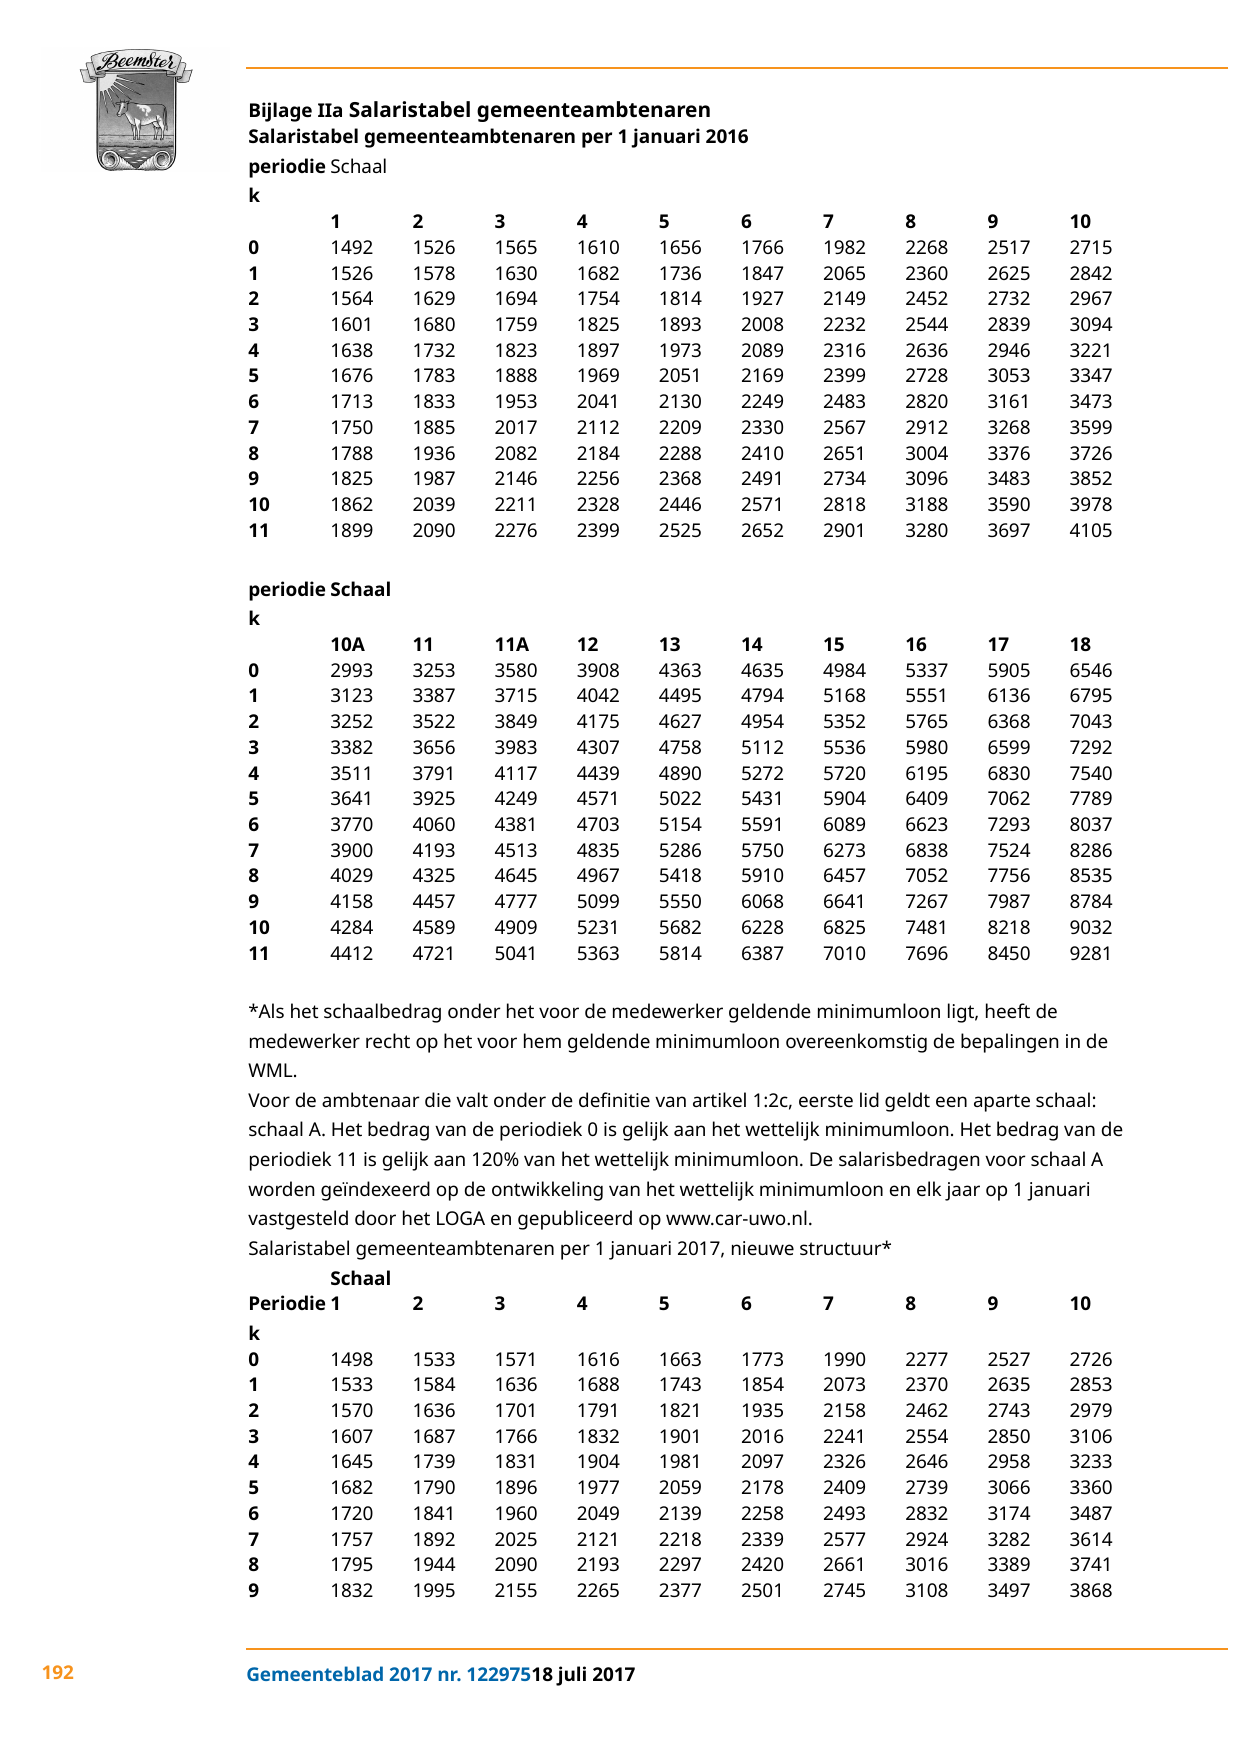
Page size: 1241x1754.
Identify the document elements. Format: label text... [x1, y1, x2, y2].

table_header [248, 1265, 330, 1290]
table_cell 2241 [823, 1423, 905, 1449]
table_cell 2745 [823, 1577, 905, 1603]
table_cell 3382 [330, 734, 412, 760]
table_cell 5765 [905, 708, 987, 734]
table_cell 1701 [494, 1397, 577, 1423]
table_cell 9 [987, 208, 1069, 234]
table_cell 5905 [987, 657, 1069, 682]
table_cell 2276 [494, 517, 577, 543]
table_cell 4105 [1069, 517, 1152, 543]
table_cell 2625 [987, 260, 1069, 286]
table_cell 8 [905, 1290, 987, 1346]
table_cell 8286 [1069, 837, 1152, 863]
table_cell Periodiek [248, 1290, 330, 1346]
table_cell 2149 [823, 286, 905, 311]
table_cell 1927 [741, 286, 823, 311]
table_cell 1680 [412, 311, 494, 337]
table_cell 3868 [1069, 1577, 1152, 1603]
table_cell 5682 [659, 914, 741, 940]
table_cell 7 [248, 1526, 330, 1552]
table_cell 2360 [905, 260, 987, 286]
table_cell 1899 [330, 517, 412, 543]
table_cell 6068 [741, 888, 823, 914]
table_cell 7062 [987, 785, 1069, 811]
table_cell 8 [248, 863, 330, 888]
table_cell 4060 [412, 811, 494, 837]
table_cell 2370 [905, 1371, 987, 1397]
table_cell 13 [659, 631, 741, 657]
table_cell 2577 [823, 1526, 905, 1552]
table_cell 6273 [823, 837, 905, 863]
table_cell 4158 [330, 888, 412, 914]
table_cell 9032 [1069, 914, 1152, 940]
table_cell 5272 [741, 760, 823, 785]
table_cell 1533 [412, 1346, 494, 1371]
table_cell 3983 [494, 734, 577, 760]
table_cell 7540 [1069, 760, 1152, 785]
table_cell 5352 [823, 708, 905, 734]
table_cell 4307 [577, 734, 659, 760]
table_cell 4042 [577, 683, 659, 708]
table_cell 3791 [412, 760, 494, 785]
table_cell 1814 [659, 286, 741, 311]
table_cell 8 [905, 208, 987, 234]
table_cell 4954 [741, 708, 823, 734]
table_cell 2958 [987, 1449, 1069, 1474]
table_cell 3 [494, 208, 577, 234]
table_cell 5431 [741, 785, 823, 811]
table_cell 5154 [659, 811, 741, 837]
table_cell [248, 631, 330, 657]
table_cell 1896 [494, 1474, 577, 1500]
table_cell 2130 [659, 389, 741, 414]
table_cell 4412 [330, 940, 412, 966]
table_cell 3697 [987, 517, 1069, 543]
table_cell 2265 [577, 1577, 659, 1603]
table_cell 1888 [494, 363, 577, 388]
table_cell 7987 [987, 888, 1069, 914]
table_cell 5551 [905, 683, 987, 708]
table_cell 3252 [330, 708, 412, 734]
table_cell 2368 [659, 466, 741, 491]
table_cell 7010 [823, 940, 905, 966]
table_cell 2967 [1069, 286, 1152, 311]
table_cell 9281 [1069, 940, 1152, 966]
table_cell 2258 [741, 1500, 823, 1526]
table_cell 4 [248, 1449, 330, 1474]
table_cell 3849 [494, 708, 577, 734]
table_cell 2 [412, 1290, 494, 1346]
table_cell 11 [248, 940, 330, 966]
table_cell 3123 [330, 683, 412, 708]
table_cell 2184 [577, 440, 659, 466]
table_cell 1694 [494, 286, 577, 311]
table_cell 1832 [577, 1423, 659, 1449]
table_cell 7789 [1069, 785, 1152, 811]
table_cell 1682 [330, 1474, 412, 1500]
table_cell 2993 [330, 657, 412, 682]
table_cell 3641 [330, 785, 412, 811]
table_cell 1570 [330, 1397, 412, 1423]
table_cell 2517 [987, 234, 1069, 260]
table_cell 10 [1069, 208, 1152, 234]
table_cell 1897 [577, 337, 659, 363]
table_cell 1795 [330, 1552, 412, 1577]
table_cell 5363 [577, 940, 659, 966]
table_cell 6599 [987, 734, 1069, 760]
table_cell 1629 [412, 286, 494, 311]
table_cell 2818 [823, 491, 905, 517]
table_cell 1982 [823, 234, 905, 260]
table_cell 2661 [823, 1552, 905, 1577]
table_cell 7 [823, 1290, 905, 1346]
table_header periodiek [248, 576, 330, 631]
table_cell 2328 [577, 491, 659, 517]
table_cell 3066 [987, 1474, 1069, 1500]
table_cell 1713 [330, 389, 412, 414]
table_cell 4363 [659, 657, 741, 682]
table_cell 1565 [494, 234, 577, 260]
table_cell 2209 [659, 414, 741, 440]
table_cell 12 [577, 631, 659, 657]
table_cell 2249 [741, 389, 823, 414]
table_cell 7052 [905, 863, 987, 888]
table_cell 2169 [741, 363, 823, 388]
table_cell 15 [823, 631, 905, 657]
table_cell 2842 [1069, 260, 1152, 286]
table_cell 0 [248, 1346, 330, 1371]
table_cell 11 [412, 631, 494, 657]
table_cell 2946 [987, 337, 1069, 363]
table_cell 2330 [741, 414, 823, 440]
table_cell 1743 [659, 1371, 741, 1397]
table_cell 10 [1069, 1290, 1152, 1346]
table_cell 2155 [494, 1577, 577, 1603]
table_cell 5910 [741, 863, 823, 888]
table_cell 1990 [823, 1346, 905, 1371]
table_cell 3 [248, 734, 330, 760]
table_cell 2158 [823, 1397, 905, 1423]
table_cell 5099 [577, 888, 659, 914]
table_cell 3282 [987, 1526, 1069, 1552]
table_cell 6387 [741, 940, 823, 966]
table_cell 6368 [987, 708, 1069, 734]
table_cell 16 [905, 631, 987, 657]
table_cell 1773 [741, 1346, 823, 1371]
table_cell 1823 [494, 337, 577, 363]
table_cell 8535 [1069, 863, 1152, 888]
table_cell 1 [248, 683, 330, 708]
table_cell 18 [1069, 631, 1152, 657]
table_cell 4 [248, 760, 330, 785]
table_cell 2316 [823, 337, 905, 363]
table_cell 4777 [494, 888, 577, 914]
table_cell 1901 [659, 1423, 741, 1449]
table_cell 4381 [494, 811, 577, 837]
table_cell 1607 [330, 1423, 412, 1449]
table_cell 2288 [659, 440, 741, 466]
table_cell 2 [248, 286, 330, 311]
table_cell 5536 [823, 734, 905, 760]
table_cell 3852 [1069, 466, 1152, 491]
table_cell 4193 [412, 837, 494, 863]
table_cell 5112 [741, 734, 823, 760]
table_cell 2420 [741, 1552, 823, 1577]
table_cell 2268 [905, 234, 987, 260]
table_cell 3096 [905, 466, 987, 491]
table_cell 2501 [741, 1577, 823, 1603]
table_cell 2016 [741, 1423, 823, 1449]
table_cell 1960 [494, 1500, 577, 1526]
table_cell 1564 [330, 286, 412, 311]
table_cell 1833 [412, 389, 494, 414]
table_cell 2726 [1069, 1346, 1152, 1371]
table_cell 1736 [659, 260, 741, 286]
table_cell 2452 [905, 286, 987, 311]
table_cell 5591 [741, 811, 823, 837]
table_cell 3387 [412, 683, 494, 708]
table_cell 2232 [823, 311, 905, 337]
table_cell 2525 [659, 517, 741, 543]
table_cell 2446 [659, 491, 741, 517]
table_cell 4284 [330, 914, 412, 940]
table_cell 2277 [905, 1346, 987, 1371]
table_cell 1636 [412, 1397, 494, 1423]
table_cell 2635 [987, 1371, 1069, 1397]
table_cell 4627 [659, 708, 741, 734]
table_cell 0 [248, 657, 330, 682]
table_cell 1754 [577, 286, 659, 311]
table_cell 2256 [577, 466, 659, 491]
table_cell 6795 [1069, 683, 1152, 708]
table_cell 2734 [823, 466, 905, 491]
table_cell 4835 [577, 837, 659, 863]
table_cell 3280 [905, 517, 987, 543]
table_cell 7293 [987, 811, 1069, 837]
table_cell 3 [494, 1290, 577, 1346]
table_cell 1636 [494, 1371, 577, 1397]
table_cell 1656 [659, 234, 741, 260]
table_cell 2097 [741, 1449, 823, 1474]
table_cell 2017 [494, 414, 577, 440]
table_cell 1 [330, 208, 412, 234]
table_cell 2089 [741, 337, 823, 363]
table_cell 1825 [330, 466, 412, 491]
table_cell 4495 [659, 683, 741, 708]
table_cell 1750 [330, 414, 412, 440]
table_cell 3497 [987, 1577, 1069, 1603]
table_cell 1766 [741, 234, 823, 260]
table_cell 4890 [659, 760, 741, 785]
table_cell 9 [248, 888, 330, 914]
table_cell 5980 [905, 734, 987, 760]
table_cell 2218 [659, 1526, 741, 1552]
table_cell 3483 [987, 466, 1069, 491]
table_cell 6 [741, 208, 823, 234]
table_cell 1788 [330, 440, 412, 466]
table_cell 1987 [412, 466, 494, 491]
table_cell 2567 [823, 414, 905, 440]
table_cell 7 [823, 208, 905, 234]
table_cell 1 [330, 1290, 412, 1346]
table_cell 4967 [577, 863, 659, 888]
table_cell 3389 [987, 1552, 1069, 1577]
table_cell 1969 [577, 363, 659, 388]
table_cell 6838 [905, 837, 987, 863]
table_cell 3715 [494, 683, 577, 708]
table_cell 2410 [741, 440, 823, 466]
table_cell 1893 [659, 311, 741, 337]
table_cell 5904 [823, 785, 905, 811]
table_cell 1601 [330, 311, 412, 337]
table_cell 4703 [577, 811, 659, 837]
table_cell 4721 [412, 940, 494, 966]
table_cell 3770 [330, 811, 412, 837]
table_cell 1630 [494, 260, 577, 286]
table_cell 8784 [1069, 888, 1152, 914]
table_cell 3094 [1069, 311, 1152, 337]
table_cell 4439 [577, 760, 659, 785]
table_cell 1759 [494, 311, 577, 337]
table_cell 6830 [987, 760, 1069, 785]
table_cell 1953 [494, 389, 577, 414]
table_cell 2462 [905, 1397, 987, 1423]
table_cell 3161 [987, 389, 1069, 414]
table_cell 3590 [987, 491, 1069, 517]
table_cell 1526 [412, 234, 494, 260]
table_cell 2 [412, 208, 494, 234]
table_cell 2732 [987, 286, 1069, 311]
table_cell 2820 [905, 389, 987, 414]
table_cell 1825 [577, 311, 659, 337]
text Salaristabel gemeenteambtenaren per 1 januari 2016 [248, 123, 1152, 149]
table_cell 1571 [494, 1346, 577, 1371]
table_cell 2399 [823, 363, 905, 388]
table_cell 1841 [412, 1500, 494, 1526]
table_cell 2901 [823, 517, 905, 543]
text *Als het schaalbedrag onder het voor de medewerker geldende minimumloon ligt, heeft de medewerker recht op het voor hem geldende minimumloon overeenkomstig de bepalingen in de WML. [248, 998, 1152, 1083]
table_cell 3016 [905, 1552, 987, 1577]
table_cell 3656 [412, 734, 494, 760]
table_cell 10 [248, 491, 330, 517]
table_cell 1854 [741, 1371, 823, 1397]
table_cell 7756 [987, 863, 1069, 888]
table_cell 2339 [741, 1526, 823, 1552]
table_cell 7481 [905, 914, 987, 940]
table_cell 2544 [905, 311, 987, 337]
table_cell 3900 [330, 837, 412, 863]
table_cell 10 [248, 914, 330, 940]
table_cell 6 [248, 389, 330, 414]
table_cell 2326 [823, 1449, 905, 1474]
table_cell 2646 [905, 1449, 987, 1474]
table_cell 6825 [823, 914, 905, 940]
table_cell 10A [330, 631, 412, 657]
table_cell 3347 [1069, 363, 1152, 388]
table_cell 3741 [1069, 1552, 1152, 1577]
table_cell 1904 [577, 1449, 659, 1474]
table_cell 4 [577, 1290, 659, 1346]
table_cell 5 [248, 363, 330, 388]
table_cell 4117 [494, 760, 577, 785]
table_cell 4984 [823, 657, 905, 682]
table_cell 17 [987, 631, 1069, 657]
table_cell 2211 [494, 491, 577, 517]
table_cell 3253 [412, 657, 494, 682]
table_cell 5 [248, 785, 330, 811]
table_cell 1 [248, 1371, 330, 1397]
table_cell 3522 [412, 708, 494, 734]
table_cell 2399 [577, 517, 659, 543]
table_header Schaal [330, 1265, 412, 1290]
table_cell 2409 [823, 1474, 905, 1500]
table_cell 6136 [987, 683, 1069, 708]
table_cell 5286 [659, 837, 741, 863]
table_cell 4249 [494, 785, 577, 811]
table_cell 7043 [1069, 708, 1152, 734]
table_cell 2 [248, 708, 330, 734]
table_cell 6409 [905, 785, 987, 811]
table_cell 1584 [412, 1371, 494, 1397]
table_cell 1492 [330, 234, 412, 260]
table_cell 5 [248, 1474, 330, 1500]
table_cell 4029 [330, 863, 412, 888]
table_cell 2493 [823, 1500, 905, 1526]
table_cell 1757 [330, 1526, 412, 1552]
table_cell 6 [741, 1290, 823, 1346]
table_cell 1981 [659, 1449, 741, 1474]
table_cell 7292 [1069, 734, 1152, 760]
table_cell 1526 [330, 260, 412, 286]
table_cell 3511 [330, 760, 412, 785]
table_cell 3004 [905, 440, 987, 466]
table_cell 1790 [412, 1474, 494, 1500]
table_cell 1783 [412, 363, 494, 388]
table_cell 2728 [905, 363, 987, 388]
table_cell 14 [741, 631, 823, 657]
table_cell 6089 [823, 811, 905, 837]
table_cell 1892 [412, 1526, 494, 1552]
table_cell 2025 [494, 1526, 577, 1552]
table_cell 4571 [577, 785, 659, 811]
table_cell 2912 [905, 414, 987, 440]
table_cell 7 [248, 837, 330, 863]
table_cell 1638 [330, 337, 412, 363]
table_cell 2082 [494, 440, 577, 466]
table_cell 5 [659, 208, 741, 234]
table_cell 1936 [412, 440, 494, 466]
table_cell 2491 [741, 466, 823, 491]
table_cell 3053 [987, 363, 1069, 388]
table_cell 7524 [987, 837, 1069, 863]
table_cell 5750 [741, 837, 823, 863]
table_cell 2049 [577, 1500, 659, 1526]
table_cell 2065 [823, 260, 905, 286]
table_cell 4 [248, 337, 330, 363]
table_cell 2571 [741, 491, 823, 517]
table_header periodiek [248, 153, 330, 208]
table_cell 4909 [494, 914, 577, 940]
table_cell 4 [577, 208, 659, 234]
table_cell 1935 [741, 1397, 823, 1423]
table_cell 1732 [412, 337, 494, 363]
text Bijlage IIa Salaristabel gemeenteambtenaren [248, 95, 1152, 123]
table_cell 1791 [577, 1397, 659, 1423]
table_cell 2832 [905, 1500, 987, 1526]
table_header Schaal [330, 576, 412, 631]
table_cell 2715 [1069, 234, 1152, 260]
table_cell 4635 [741, 657, 823, 682]
table_cell 1498 [330, 1346, 412, 1371]
table_cell 2090 [494, 1552, 577, 1577]
table_cell 1885 [412, 414, 494, 440]
table_cell 3108 [905, 1577, 987, 1603]
table_cell 3 [248, 1423, 330, 1449]
table_cell 2636 [905, 337, 987, 363]
table_cell 2059 [659, 1474, 741, 1500]
table_cell 2377 [659, 1577, 741, 1603]
table_cell 1995 [412, 1577, 494, 1603]
table_cell 1944 [412, 1552, 494, 1577]
table_cell 6 [248, 1500, 330, 1526]
table_cell 0 [248, 234, 330, 260]
table_cell 1663 [659, 1346, 741, 1371]
table_cell 4794 [741, 683, 823, 708]
table_cell 3360 [1069, 1474, 1152, 1500]
table_cell 2073 [823, 1371, 905, 1397]
table_cell 2924 [905, 1526, 987, 1552]
table_cell 5041 [494, 940, 577, 966]
table_cell 3268 [987, 414, 1069, 440]
table_cell 3599 [1069, 414, 1152, 440]
table_cell 6 [248, 811, 330, 837]
table_cell 3580 [494, 657, 577, 682]
table_cell 6195 [905, 760, 987, 785]
table_cell 1847 [741, 260, 823, 286]
table_cell 2090 [412, 517, 494, 543]
picture [41, 47, 231, 172]
table_cell 2483 [823, 389, 905, 414]
table_cell 6457 [823, 863, 905, 888]
table_cell 3473 [1069, 389, 1152, 414]
table_cell 2178 [741, 1474, 823, 1500]
table_cell 3376 [987, 440, 1069, 466]
table_cell 1676 [330, 363, 412, 388]
text Voor de ambtenaar die valt onder de definitie van artikel 1:2c, eerste lid geldt een aparte schaal: schaal A. Het bedrag van de periodiek 0 is gelijk aan het wettelijk minimumloon. Het bedrag van de periodiek 11 is gelijk aan 120% van het wettelijk minimumloon. De salarisbedragen voor schaal A worden geïndexeerd op de ontwikkeling van het wettelijk minimumloon en elk jaar op 1 januari vastgesteld door het LOGA en gepubliceerd op www.car-uwo.nl. [248, 1087, 1152, 1231]
table_cell 1682 [577, 260, 659, 286]
table_cell 3188 [905, 491, 987, 517]
table_cell 1616 [577, 1346, 659, 1371]
table_cell 2554 [905, 1423, 987, 1449]
table_cell 4457 [412, 888, 494, 914]
table_cell 1973 [659, 337, 741, 363]
table_cell 2008 [741, 311, 823, 337]
table_cell 9 [248, 466, 330, 491]
table_cell 8 [248, 440, 330, 466]
table_cell 5337 [905, 657, 987, 682]
table_cell 8218 [987, 914, 1069, 940]
table_cell 2139 [659, 1500, 741, 1526]
table_cell 5814 [659, 940, 741, 966]
table_cell 1687 [412, 1423, 494, 1449]
table_cell 2527 [987, 1346, 1069, 1371]
table_cell 1610 [577, 234, 659, 260]
table_cell 2979 [1069, 1397, 1152, 1423]
table_cell 2743 [987, 1397, 1069, 1423]
table_header Schaal [330, 153, 412, 208]
table_cell 6623 [905, 811, 987, 837]
table_cell 6228 [741, 914, 823, 940]
table_cell 5231 [577, 914, 659, 940]
table_cell 3174 [987, 1500, 1069, 1526]
table_cell 5168 [823, 683, 905, 708]
table_cell 9 [987, 1290, 1069, 1346]
table_cell 7267 [905, 888, 987, 914]
table_cell 2146 [494, 466, 577, 491]
table_cell 2297 [659, 1552, 741, 1577]
table_cell 1832 [330, 1577, 412, 1603]
table_cell 1688 [577, 1371, 659, 1397]
table_cell 5720 [823, 760, 905, 785]
table_cell 1739 [412, 1449, 494, 1474]
table_cell 3908 [577, 657, 659, 682]
table_cell 2193 [577, 1552, 659, 1577]
table_cell 5418 [659, 863, 741, 888]
table_cell 8 [248, 1552, 330, 1577]
table_cell 11A [494, 631, 577, 657]
table_cell 1720 [330, 1500, 412, 1526]
table_cell 3233 [1069, 1449, 1152, 1474]
table_cell 1645 [330, 1449, 412, 1474]
table_cell 2 [248, 1397, 330, 1423]
table_cell 11 [248, 517, 330, 543]
table_cell 1533 [330, 1371, 412, 1397]
table_cell 4645 [494, 863, 577, 888]
table_cell 2112 [577, 414, 659, 440]
table_cell 7696 [905, 940, 987, 966]
table_cell 3106 [1069, 1423, 1152, 1449]
table_cell 5022 [659, 785, 741, 811]
text Salaristabel gemeenteambtenaren per 1 januari 2017, nieuwe structuur* [248, 1235, 1152, 1261]
table_cell 3925 [412, 785, 494, 811]
table_cell 3221 [1069, 337, 1152, 363]
table_cell 3487 [1069, 1500, 1152, 1526]
table_cell 5 [659, 1290, 741, 1346]
table_cell 2121 [577, 1526, 659, 1552]
table_cell 2041 [577, 389, 659, 414]
table_cell 1766 [494, 1423, 577, 1449]
table_cell 2853 [1069, 1371, 1152, 1397]
table_cell 7 [248, 414, 330, 440]
table_cell 2739 [905, 1474, 987, 1500]
table_cell [248, 208, 330, 234]
table_cell 4513 [494, 837, 577, 863]
table_cell 5550 [659, 888, 741, 914]
table_cell 2839 [987, 311, 1069, 337]
table_cell 8037 [1069, 811, 1152, 837]
table_cell 6641 [823, 888, 905, 914]
table_cell 2651 [823, 440, 905, 466]
table_cell 1831 [494, 1449, 577, 1474]
table_cell 8450 [987, 940, 1069, 966]
table_cell 3 [248, 311, 330, 337]
table_cell 2039 [412, 491, 494, 517]
table_cell 1977 [577, 1474, 659, 1500]
table_cell 6546 [1069, 657, 1152, 682]
table_cell 3726 [1069, 440, 1152, 466]
table_cell 1 [248, 260, 330, 286]
table_cell 4589 [412, 914, 494, 940]
table_cell 4758 [659, 734, 741, 760]
table_cell 3614 [1069, 1526, 1152, 1552]
table_cell 2652 [741, 517, 823, 543]
table_cell 2051 [659, 363, 741, 388]
table_cell 4325 [412, 863, 494, 888]
table_cell 3978 [1069, 491, 1152, 517]
table_cell 9 [248, 1577, 330, 1603]
table_cell 1578 [412, 260, 494, 286]
table_cell 2850 [987, 1423, 1069, 1449]
table_cell 4175 [577, 708, 659, 734]
table_cell 1821 [659, 1397, 741, 1423]
table_cell 1862 [330, 491, 412, 517]
